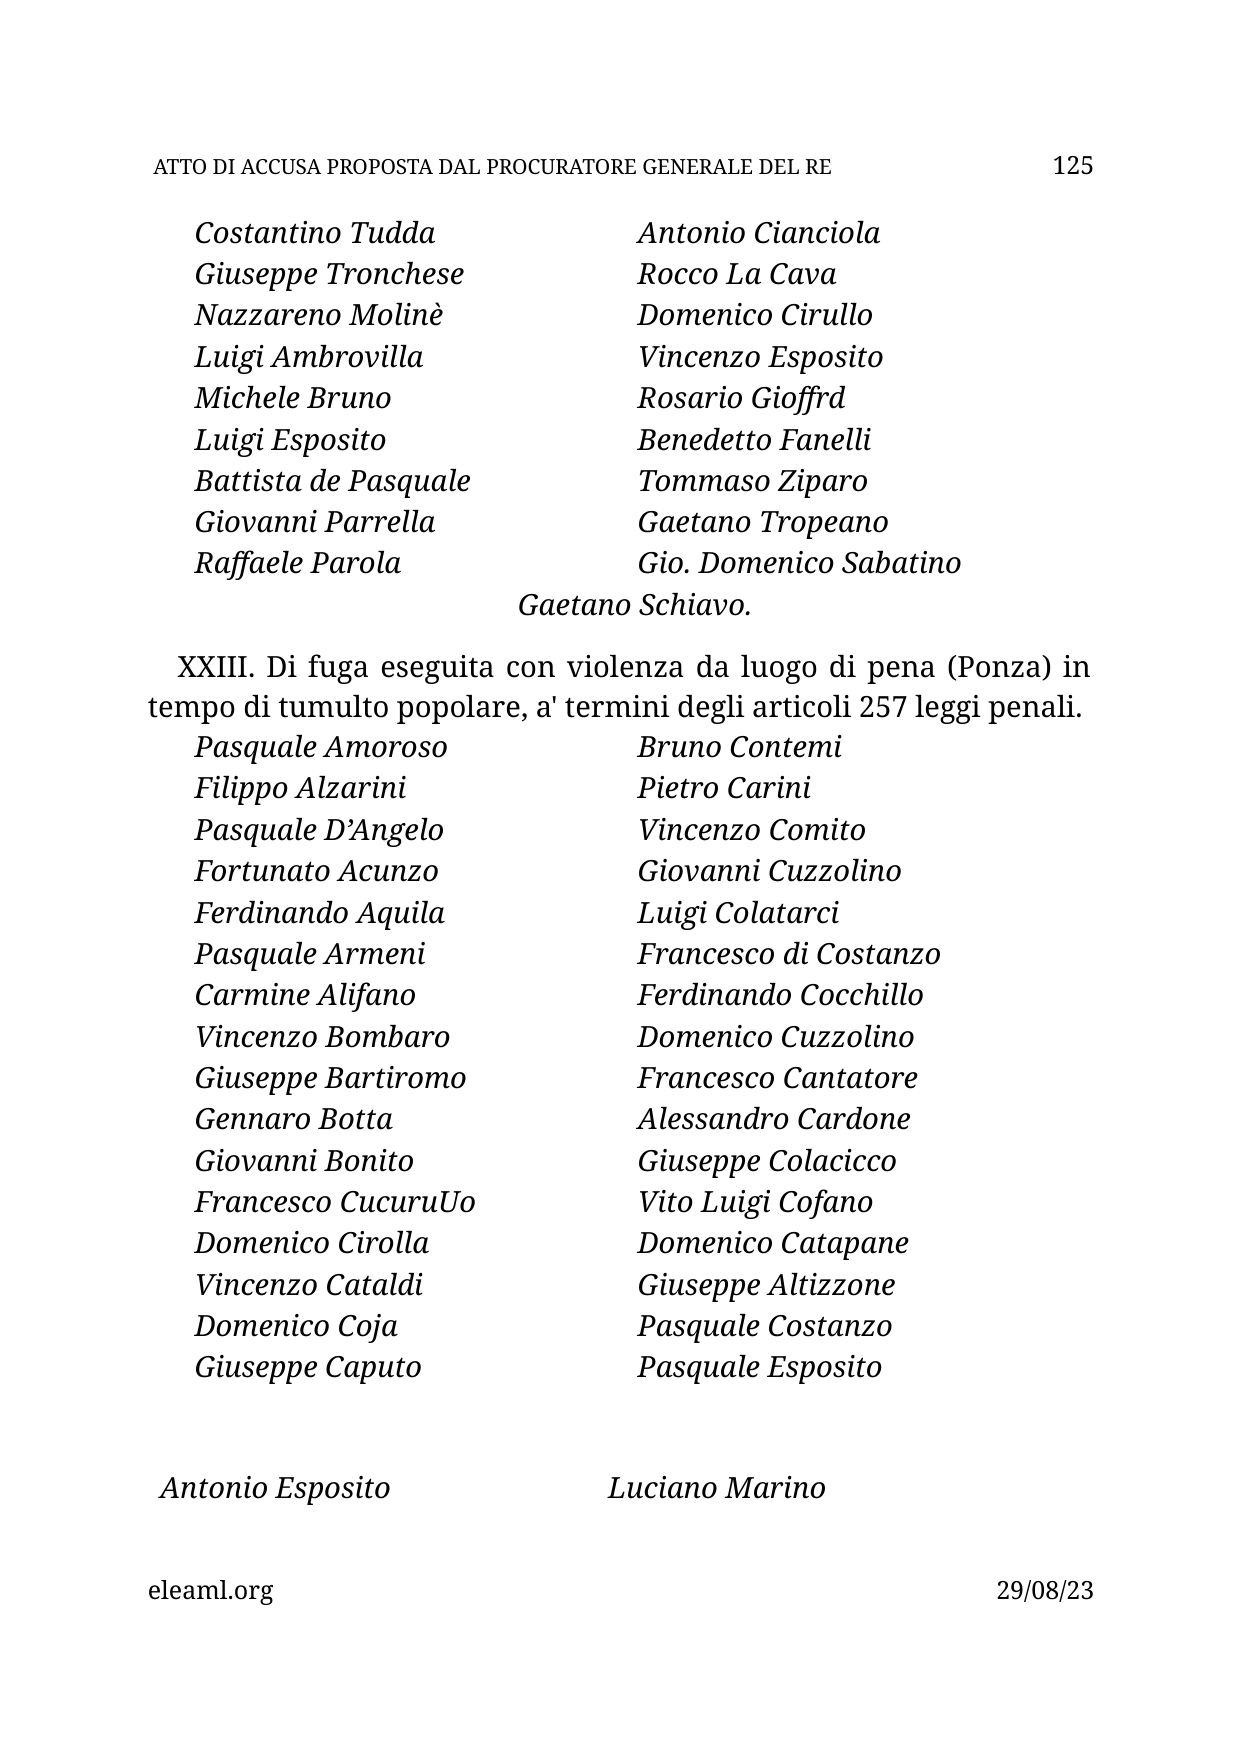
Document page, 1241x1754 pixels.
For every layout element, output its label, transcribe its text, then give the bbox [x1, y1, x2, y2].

table_cell Francesco CucuruUo [165, 1181, 608, 1222]
table_cell Pasquale D’Angelo [165, 808, 608, 850]
table_cell Gennaro Botta [165, 1098, 608, 1139]
table_cell Fortunato Acunzo [165, 850, 608, 891]
text XXIII. Di fuga eseguita con violenza da luogo di pena (Ponza) in tempo di tumulto popolare, a' termini degli articoli 257 leggi penali. [148, 646, 1093, 726]
table_cell Domenico Cirolla [165, 1222, 608, 1263]
table_cell Gaetano Schiavo. [165, 583, 1075, 625]
table_cell Benedetto Fanelli [608, 418, 1075, 459]
table_cell Ferdinando Cocchillo [608, 974, 1075, 1015]
table_cell Pasquale Costanzo [608, 1305, 1075, 1346]
table_cell Costantino Tudda [165, 211, 608, 252]
table_cell Domenico Coja [165, 1305, 608, 1346]
table_header Bruno Contemi [608, 726, 1075, 767]
table_cell Raffaele Parola [165, 542, 608, 583]
table_cell Vincenzo Esposito [608, 335, 1075, 377]
table_cell Giovanni Parrella [165, 501, 608, 542]
table_cell Filippo Alzarini [165, 767, 608, 808]
table_cell Gio. Domenico Sabatino [608, 542, 1075, 583]
table_cell Vincenzo Bombaro [165, 1015, 608, 1056]
table_cell Luigi Esposito [165, 418, 608, 459]
table_cell Antonio Cianciola [608, 211, 1075, 252]
table_header Luciano Marino [608, 1467, 1069, 1508]
table_cell Domenico Cuzzolino [608, 1015, 1075, 1056]
table_cell Vincenzo Cataldi [165, 1263, 608, 1304]
table_cell Pietro Carini [608, 767, 1075, 808]
table_cell Giuseppe Tronchese [165, 253, 608, 294]
table_cell Francesco Cantatore [608, 1056, 1075, 1098]
table_cell Pasquale Armeni [165, 933, 608, 974]
table_cell Vito Luigi Cofano [608, 1181, 1075, 1222]
table_cell Battista de Pasquale [165, 459, 608, 501]
table_cell Tommaso Ziparo [608, 459, 1075, 501]
table_cell Carmine Alifano [165, 974, 608, 1015]
table_cell Ferdinando Aquila [165, 891, 608, 932]
table_cell Francesco di Costanzo [608, 933, 1075, 974]
table_cell Domenico Cirullo [608, 294, 1075, 335]
table_cell Rocco La Cava [608, 253, 1075, 294]
table_header Antonio Esposito [160, 1467, 608, 1508]
table_cell Pasquale Esposito [608, 1346, 1075, 1387]
table_cell Giuseppe Bartiromo [165, 1056, 608, 1098]
table_cell Giovanni Bonito [165, 1139, 608, 1181]
table_cell Nazzareno Molinè [165, 294, 608, 335]
table_cell Gaetano Tropeano [608, 501, 1075, 542]
table_cell Giuseppe Altizzone [608, 1263, 1075, 1304]
table_cell Rosario Gioffrd [608, 377, 1075, 418]
table_cell Vincenzo Comito [608, 808, 1075, 850]
table_cell Giuseppe Colacicco [608, 1139, 1075, 1181]
table_cell Luigi Ambrovilla [165, 335, 608, 377]
table_cell Giovanni Cuzzolino [608, 850, 1075, 891]
table_cell Alessandro Cardone [608, 1098, 1075, 1139]
table_cell Domenico Catapane [608, 1222, 1075, 1263]
table_cell Giuseppe Caputo [165, 1346, 608, 1387]
table_cell Luigi Colatarci [608, 891, 1075, 932]
table_header Pasquale Amoroso [165, 726, 608, 767]
table_cell Michele Bruno [165, 377, 608, 418]
